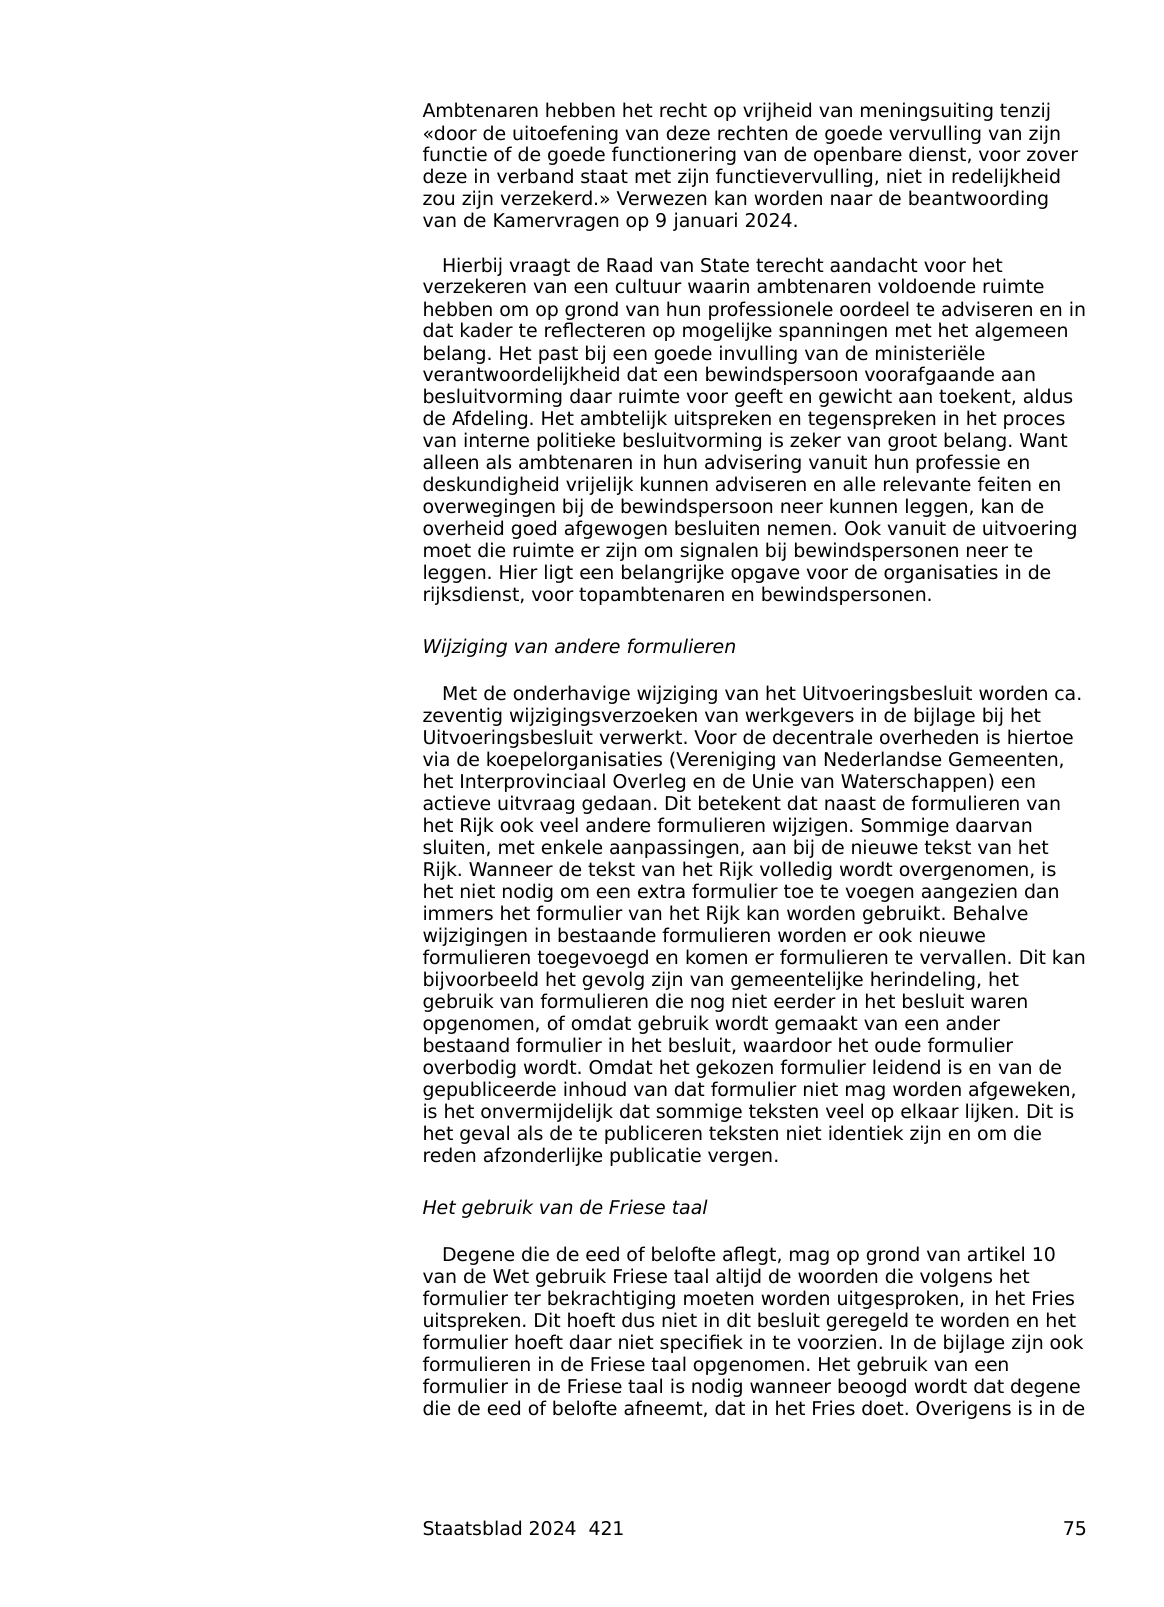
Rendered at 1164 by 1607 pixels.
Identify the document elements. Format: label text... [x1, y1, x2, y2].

text Hierbij vraagt de Raad van State terecht aandacht voor het verzekeren van een cultuur waarin ambtenaren voldoende ruimte hebben om op grond van hun professionele oordeel te adviseren en in dat kader te reflecteren op mogelijke spanningen met het algemeen belang. Het past bij een goede invulling van de ministeriële verantwoordelijkheid dat een bewindspersoon voorafgaande aan besluitvorming daar ruimte voor geeft en gewicht aan toekent, aldus de Afdeling. Het ambtelijk uitspreken en tegenspreken in het proces van interne politieke besluitvorming is zeker van groot belang. Want alleen als ambtenaren in hun advisering vanuit hun professie en deskundigheid vrijelijk kunnen adviseren en alle relevante feiten en overwegingen bij de bewindspersoon neer kunnen leggen, kan de overheid goed afgewogen besluiten nemen. Ook vanuit de uitvoering moet die ruimte er zijn om signalen bij bewindspersonen neer te leggen. Hier ligt een belangrijke opgave voor de organisaties in de rijksdienst, voor topambtenaren en bewindspersonen. [422, 254, 1087, 606]
subtitle Wijziging van andere formulieren [422, 636, 1087, 658]
text Ambtenaren hebben het recht op vrijheid van meningsuiting tenzij «door de uitoefening van deze rechten de goede vervulling van zijn functie of de goede functionering van de openbare dienst, voor zover deze in verband staat met zijn functievervulling, niet in redelijkheid zou zijn verzekerd.» Verwezen kan worden naar de beantwoording van de Kamervragen op 9 januari 2024. [422, 100, 1087, 232]
text Degene die de eed of belofte aflegt, mag op grond van artikel 10 van de Wet gebruik Friese taal altijd de woorden die volgens het formulier ter bekrachtiging moeten worden uitgesproken, in het Fries uitspreken. Dit hoeft dus niet in dit besluit geregeld te worden en het formulier hoeft daar niet specifiek in te voorzien. In de bijlage zijn ook formulieren in de Friese taal opgenomen. Het gebruik van een formulier in de Friese taal is nodig wanneer beoogd wordt dat degene die de eed of belofte afneemt, dat in het Fries doet. Overigens is in de [422, 1244, 1087, 1419]
text Met de onderhavige wijziging van het Uitvoeringsbesluit worden ca. zeventig wijzigingsverzoeken van werkgevers in de bijlage bij het Uitvoeringsbesluit verwerkt. Voor de decentrale overheden is hiertoe via de koepelorganisaties (Vereniging van Nederlandse Gemeenten, het Interprovinciaal Overleg en de Unie van Waterschappen) een actieve uitvraag gedaan. Dit betekent dat naast de formulieren van het Rijk ook veel andere formulieren wijzigen. Sommige daarvan sluiten, met enkele aanpassingen, aan bij de nieuwe tekst van het Rijk. Wanneer de tekst van het Rijk volledig wordt overgenomen, is het niet nodig om een extra formulier toe te voegen aangezien dan immers het formulier van het Rijk kan worden gebruikt. Behalve wijzigingen in bestaande formulieren worden er ook nieuwe formulieren toegevoegd en komen er formulieren te vervallen. Dit kan bijvoorbeeld het gevolg zijn van gemeentelijke herindeling, het gebruik van formulieren die nog niet eerder in het besluit waren opgenomen, of omdat gebruik wordt gemaakt van een ander bestaand formulier in het besluit, waardoor het oude formulier overbodig wordt. Omdat het gekozen formulier leidend is en van de gepubliceerde inhoud van dat formulier niet mag worden afgeweken, is het onvermijdelijk dat sommige teksten veel op elkaar lijken. Dit is het geval als de te publiceren teksten niet identiek zijn en om die reden afzonderlijke publicatie vergen. [422, 683, 1087, 1167]
subtitle Het gebruik van de Friese taal [422, 1197, 1087, 1219]
